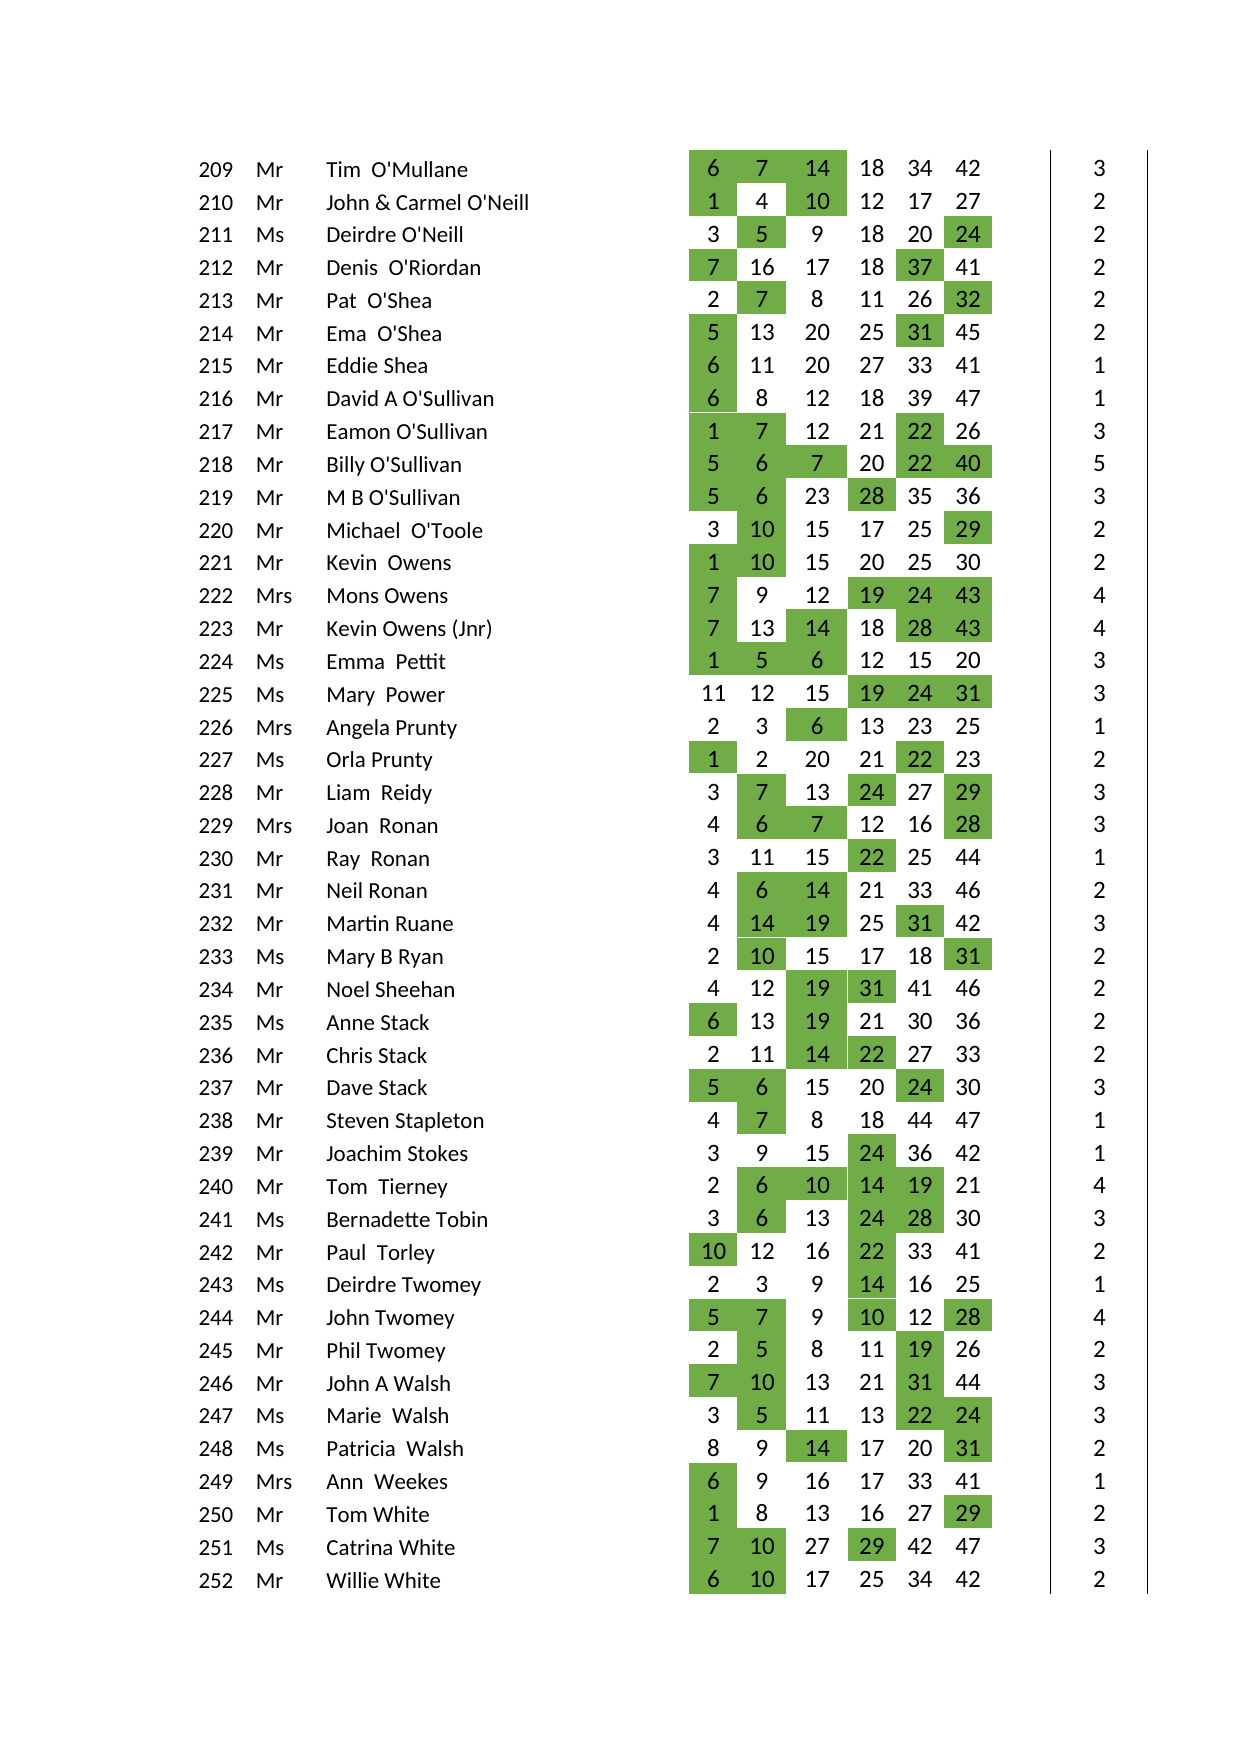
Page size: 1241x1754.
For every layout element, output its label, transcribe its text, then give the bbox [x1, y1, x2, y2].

table_cell 228 [160, 774, 244, 806]
table_cell 7 [689, 1528, 737, 1561]
table_cell Mr [244, 413, 315, 445]
table_cell 12 [896, 1299, 944, 1331]
table_cell 3 [1051, 413, 1147, 445]
table_cell 30 [944, 1069, 992, 1102]
table_cell 24 [944, 216, 992, 248]
table_cell [992, 511, 1050, 544]
table_cell [1148, 1167, 1177, 1200]
table_cell 28 [848, 478, 896, 511]
table_cell Mrs [244, 806, 315, 839]
table_cell 3 [1051, 642, 1147, 675]
table_cell 2 [1051, 1003, 1147, 1036]
table_cell Tom Tierney [315, 1167, 689, 1200]
table_cell 27 [944, 183, 992, 216]
table_cell 31 [944, 938, 992, 970]
table_cell 235 [160, 1003, 244, 1036]
table_cell [1148, 708, 1177, 741]
table_cell 13 [786, 774, 847, 806]
table_cell 21 [848, 1003, 896, 1036]
table_cell 6 [689, 1561, 737, 1594]
table_cell 15 [786, 839, 847, 872]
table_cell 3 [689, 216, 737, 248]
table_cell [992, 741, 1050, 773]
table_cell 5 [689, 445, 737, 478]
table_cell 5 [689, 1069, 737, 1102]
table_cell Michael O'Toole [315, 511, 689, 544]
table_cell 10 [737, 1561, 786, 1594]
table_cell 23 [786, 478, 847, 511]
table_cell 2 [689, 1266, 737, 1298]
table_cell 3 [1051, 1200, 1147, 1233]
table_cell Mr [244, 249, 315, 281]
table_cell 23 [944, 741, 992, 773]
table_cell Ms [244, 938, 315, 970]
table_cell [992, 1331, 1050, 1364]
table_cell 47 [944, 380, 992, 412]
table_cell [992, 413, 1050, 445]
table_cell 12 [786, 380, 847, 412]
table_cell 6 [786, 708, 847, 741]
table_cell 33 [944, 1036, 992, 1069]
table_cell 16 [896, 806, 944, 839]
table_cell 6 [689, 1003, 737, 1036]
table_cell 44 [896, 1102, 944, 1134]
table_cell [1148, 1003, 1177, 1036]
table_cell [1148, 806, 1177, 839]
table_cell 6 [689, 347, 737, 380]
table_cell [1148, 872, 1177, 905]
table_cell 244 [160, 1299, 244, 1331]
table_cell [992, 708, 1050, 741]
table_cell 8 [737, 380, 786, 412]
table_cell 44 [944, 1364, 992, 1397]
table_cell 9 [786, 216, 847, 248]
table_cell Ms [244, 1003, 315, 1036]
table_cell 8 [689, 1430, 737, 1462]
table_cell 21 [944, 1167, 992, 1200]
table_cell Mr [244, 1233, 315, 1266]
table_cell 2 [1051, 1561, 1147, 1594]
table_cell 26 [944, 413, 992, 445]
table_cell 20 [896, 1430, 944, 1462]
table_cell Tom White [315, 1495, 689, 1528]
table_cell 2 [1051, 183, 1147, 216]
table_cell [992, 1102, 1050, 1134]
table_cell 2 [1051, 741, 1147, 773]
table_cell 18 [848, 150, 896, 183]
table_cell [992, 380, 1050, 412]
table_cell 1 [1051, 347, 1147, 380]
table_cell 15 [786, 675, 847, 708]
table_cell 10 [848, 1299, 896, 1331]
table_cell 2 [1051, 872, 1147, 905]
table_cell Mr [244, 905, 315, 937]
table_cell 27 [848, 347, 896, 380]
table_cell 28 [896, 1200, 944, 1233]
table_cell 31 [896, 1364, 944, 1397]
table_cell 24 [848, 1134, 896, 1167]
table_cell Mr [244, 150, 315, 183]
table_cell Mr [244, 872, 315, 905]
table_cell [1148, 347, 1177, 380]
table_cell 20 [896, 216, 944, 248]
table_cell Phil Twomey [315, 1331, 689, 1364]
table_cell 4 [689, 970, 737, 1003]
table_cell Marie Walsh [315, 1397, 689, 1430]
table_cell 20 [786, 347, 847, 380]
table_cell 19 [786, 970, 847, 1003]
table_cell 215 [160, 347, 244, 380]
table_cell 1 [689, 544, 737, 577]
table_cell 222 [160, 577, 244, 609]
table_cell 19 [786, 1003, 847, 1036]
table_cell 14 [786, 1036, 847, 1069]
table_cell 7 [689, 1364, 737, 1397]
table_cell Mr [244, 511, 315, 544]
table_cell 18 [848, 380, 896, 412]
table_cell 219 [160, 478, 244, 511]
table_cell 4 [689, 872, 737, 905]
table_cell [1148, 741, 1177, 773]
table_cell 3 [1051, 478, 1147, 511]
table_cell 1 [689, 741, 737, 773]
table_cell Eamon O'Sullivan [315, 413, 689, 445]
table_cell Paul Torley [315, 1233, 689, 1266]
table_cell 34 [896, 150, 944, 183]
table_cell Mr [244, 1561, 315, 1594]
table_cell 3 [1051, 675, 1147, 708]
table_cell 17 [848, 938, 896, 970]
table_cell Ray Ronan [315, 839, 689, 872]
table_cell 13 [737, 314, 786, 347]
table_cell 6 [737, 1167, 786, 1200]
table_cell 25 [848, 1561, 896, 1594]
table_cell 18 [848, 1102, 896, 1134]
table_cell 2 [689, 1331, 737, 1364]
table_cell [992, 1200, 1050, 1233]
table_cell 18 [848, 216, 896, 248]
table_cell 2 [689, 708, 737, 741]
table_cell 42 [944, 1134, 992, 1167]
table_cell [992, 1069, 1050, 1102]
table_cell [1148, 1069, 1177, 1102]
table_cell Mr [244, 609, 315, 642]
table_cell 18 [896, 938, 944, 970]
table_cell Denis O'Riordan [315, 249, 689, 281]
table_cell 10 [737, 511, 786, 544]
table_cell 1 [1051, 1266, 1147, 1298]
table_cell 6 [737, 872, 786, 905]
table_cell [1148, 1495, 1177, 1528]
table_cell 9 [786, 1266, 847, 1298]
table_cell 9 [737, 577, 786, 609]
table_cell Ms [244, 675, 315, 708]
table_cell Deirdre O'Neill [315, 216, 689, 248]
table_cell [1148, 675, 1177, 708]
table_cell 225 [160, 675, 244, 708]
table_cell 5 [689, 478, 737, 511]
table_cell 24 [896, 675, 944, 708]
table_cell 247 [160, 1397, 244, 1430]
table_cell [1148, 314, 1177, 347]
table_cell Mr [244, 544, 315, 577]
table_cell 12 [737, 970, 786, 1003]
table_cell 3 [1051, 774, 1147, 806]
table_cell 28 [896, 609, 944, 642]
table_cell 18 [848, 249, 896, 281]
table_cell Ms [244, 741, 315, 773]
table_cell 17 [896, 183, 944, 216]
table_cell 12 [848, 183, 896, 216]
table_cell Ms [244, 642, 315, 675]
table_cell [1148, 609, 1177, 642]
table_cell Tim O'Mullane [315, 150, 689, 183]
table_cell [992, 806, 1050, 839]
table_cell Anne Stack [315, 1003, 689, 1036]
table_cell 233 [160, 938, 244, 970]
table_cell 5 [689, 314, 737, 347]
table_cell 16 [786, 1463, 847, 1495]
table_cell [992, 544, 1050, 577]
table_cell 26 [896, 281, 944, 314]
table_cell 30 [944, 1200, 992, 1233]
table_cell 22 [848, 839, 896, 872]
table_cell 251 [160, 1528, 244, 1561]
table_cell Mr [244, 1299, 315, 1331]
table_cell 227 [160, 741, 244, 773]
table_cell [1148, 938, 1177, 970]
table_cell 25 [944, 708, 992, 741]
table_cell 43 [944, 609, 992, 642]
table_cell 22 [848, 1036, 896, 1069]
table_cell 24 [896, 577, 944, 609]
table_cell 6 [689, 150, 737, 183]
table_cell 30 [896, 1003, 944, 1036]
table_cell 4 [689, 905, 737, 937]
table_cell [992, 1528, 1050, 1561]
table_cell 3 [689, 511, 737, 544]
table_cell 29 [944, 511, 992, 544]
table_cell [1148, 1397, 1177, 1430]
table_cell Mr [244, 1364, 315, 1397]
table_cell 7 [737, 281, 786, 314]
table_cell 2 [1051, 1430, 1147, 1462]
table_cell 9 [737, 1134, 786, 1167]
table_cell 13 [848, 708, 896, 741]
table_cell [1148, 1134, 1177, 1167]
table_cell [992, 1167, 1050, 1200]
table_cell [992, 249, 1050, 281]
table_cell 211 [160, 216, 244, 248]
table_cell [992, 1036, 1050, 1069]
table_cell John A Walsh [315, 1364, 689, 1397]
table_cell [992, 1299, 1050, 1331]
table_cell Mr [244, 314, 315, 347]
table_cell [992, 1266, 1050, 1298]
table_cell Angela Prunty [315, 708, 689, 741]
table_cell 24 [848, 774, 896, 806]
table_cell Mr [244, 1167, 315, 1200]
table_cell 248 [160, 1430, 244, 1462]
table_cell 3 [1051, 1069, 1147, 1102]
table_cell 25 [848, 314, 896, 347]
table_cell 243 [160, 1266, 244, 1298]
table_cell [992, 872, 1050, 905]
table_cell 10 [737, 1528, 786, 1561]
table_cell 25 [848, 905, 896, 937]
table_cell 12 [737, 1233, 786, 1266]
table_cell Orla Prunty [315, 741, 689, 773]
table_cell Mary Power [315, 675, 689, 708]
table_cell [1148, 774, 1177, 806]
table_cell Dave Stack [315, 1069, 689, 1102]
table_cell [1148, 1233, 1177, 1266]
table_cell 42 [944, 1561, 992, 1594]
table_cell 239 [160, 1134, 244, 1167]
table_cell 47 [944, 1102, 992, 1134]
table_cell Ms [244, 1200, 315, 1233]
table_cell Emma Pettit [315, 642, 689, 675]
table_cell 5 [737, 1331, 786, 1364]
table_cell [1148, 216, 1177, 248]
table_cell [1148, 839, 1177, 872]
table_cell 15 [896, 642, 944, 675]
table_cell 16 [848, 1495, 896, 1528]
table_cell Joan Ronan [315, 806, 689, 839]
table_cell 1 [689, 642, 737, 675]
table_cell 22 [896, 741, 944, 773]
table_cell 1 [689, 1495, 737, 1528]
table_cell Bernadette Tobin [315, 1200, 689, 1233]
table_cell [992, 577, 1050, 609]
table_cell 21 [848, 741, 896, 773]
table_cell 16 [896, 1266, 944, 1298]
table_cell 41 [944, 347, 992, 380]
table_cell Joachim Stokes [315, 1134, 689, 1167]
table_cell 6 [689, 1463, 737, 1495]
table_cell [1148, 1430, 1177, 1462]
table_cell 33 [896, 347, 944, 380]
table_cell 17 [848, 511, 896, 544]
table_cell 9 [737, 1463, 786, 1495]
table_cell [992, 1397, 1050, 1430]
table_cell Ms [244, 1528, 315, 1561]
table_cell [992, 183, 1050, 216]
table_cell 28 [944, 1299, 992, 1331]
table_cell 9 [786, 1299, 847, 1331]
table_cell Neil Ronan [315, 872, 689, 905]
table_cell 24 [896, 1069, 944, 1102]
table_cell [992, 609, 1050, 642]
table_cell 2 [1051, 1036, 1147, 1069]
table_cell 224 [160, 642, 244, 675]
table_cell 11 [848, 1331, 896, 1364]
table_cell Mr [244, 1102, 315, 1134]
table_cell Mons Owens [315, 577, 689, 609]
table_cell [992, 347, 1050, 380]
table_cell Mr [244, 774, 315, 806]
table_cell 42 [896, 1528, 944, 1561]
table_cell 11 [689, 675, 737, 708]
table_cell 15 [786, 511, 847, 544]
table_cell 24 [848, 1200, 896, 1233]
table_cell 249 [160, 1463, 244, 1495]
table_cell Kevin Owens [315, 544, 689, 577]
table_cell 214 [160, 314, 244, 347]
table_cell 37 [896, 249, 944, 281]
table_cell 29 [848, 1528, 896, 1561]
table_cell 1 [1051, 1102, 1147, 1134]
table_cell 8 [786, 1331, 847, 1364]
table_cell Mr [244, 1036, 315, 1069]
table_cell [992, 478, 1050, 511]
table_cell 20 [848, 1069, 896, 1102]
table_cell 14 [786, 609, 847, 642]
table_cell [992, 150, 1050, 183]
table_cell Kevin Owens (Jnr) [315, 609, 689, 642]
table_cell 4 [737, 183, 786, 216]
table_cell 19 [896, 1167, 944, 1200]
table_cell 221 [160, 544, 244, 577]
table_cell 8 [786, 281, 847, 314]
table_cell 20 [944, 642, 992, 675]
table_cell 19 [896, 1331, 944, 1364]
table_cell 8 [737, 1495, 786, 1528]
table_cell John Twomey [315, 1299, 689, 1331]
table_cell Ann Weekes [315, 1463, 689, 1495]
table_cell 1 [1051, 839, 1147, 872]
table_cell 250 [160, 1495, 244, 1528]
table_cell 1 [1051, 380, 1147, 412]
table_cell 17 [848, 1463, 896, 1495]
table_cell [992, 1364, 1050, 1397]
table_cell Mrs [244, 708, 315, 741]
table_cell 34 [896, 1561, 944, 1594]
table_cell Mr [244, 1069, 315, 1102]
table_cell 42 [944, 150, 992, 183]
table_cell 25 [944, 1266, 992, 1298]
table_cell 25 [896, 544, 944, 577]
table_cell 13 [786, 1495, 847, 1528]
table_cell 10 [737, 1364, 786, 1397]
table_cell Ms [244, 1430, 315, 1462]
table_cell 22 [896, 445, 944, 478]
table_cell 2 [1051, 938, 1147, 970]
table_cell 12 [848, 642, 896, 675]
table_cell 33 [896, 1233, 944, 1266]
table_cell 2 [737, 741, 786, 773]
table_cell 231 [160, 872, 244, 905]
table_cell Eddie Shea [315, 347, 689, 380]
table_cell [1148, 150, 1177, 183]
table_cell [1148, 281, 1177, 314]
table_cell 12 [786, 413, 847, 445]
table_cell 4 [1051, 1167, 1147, 1200]
table_cell 14 [737, 905, 786, 937]
table_cell 2 [689, 1036, 737, 1069]
table_cell 20 [848, 544, 896, 577]
table_cell 2 [689, 1167, 737, 1200]
table_cell David A O'Sullivan [315, 380, 689, 412]
table_cell 236 [160, 1036, 244, 1069]
table_cell 252 [160, 1561, 244, 1594]
table_cell [1148, 970, 1177, 1003]
table_cell 3 [737, 708, 786, 741]
table_cell Mrs [244, 1463, 315, 1495]
table_cell Ms [244, 216, 315, 248]
table_cell 11 [786, 1397, 847, 1430]
table_cell 22 [896, 1397, 944, 1430]
table_cell Billy O'Sullivan [315, 445, 689, 478]
table_cell 39 [896, 380, 944, 412]
table_cell [992, 905, 1050, 937]
table_cell 2 [1051, 249, 1147, 281]
table_cell 230 [160, 839, 244, 872]
table_cell 7 [786, 445, 847, 478]
table_cell 25 [896, 839, 944, 872]
table_cell 6 [786, 642, 847, 675]
table_cell 7 [737, 1299, 786, 1331]
table_cell 14 [786, 872, 847, 905]
table_cell 3 [1051, 905, 1147, 937]
table_cell 4 [1051, 1299, 1147, 1331]
table_cell Mrs [244, 577, 315, 609]
table_cell 11 [737, 1036, 786, 1069]
table_cell Mr [244, 839, 315, 872]
table_cell 23 [896, 708, 944, 741]
table_cell 7 [737, 1102, 786, 1134]
table_cell [1148, 1036, 1177, 1069]
table_cell 209 [160, 150, 244, 183]
table_cell 44 [944, 839, 992, 872]
table_cell 31 [896, 905, 944, 937]
table_cell Steven Stapleton [315, 1102, 689, 1134]
table_cell 17 [786, 249, 847, 281]
table_cell 32 [944, 281, 992, 314]
table_cell [1148, 1266, 1177, 1298]
table_cell Ms [244, 1397, 315, 1430]
table_cell 42 [944, 905, 992, 937]
table_cell 3 [1051, 1528, 1147, 1561]
table_cell 22 [848, 1233, 896, 1266]
table_cell [992, 216, 1050, 248]
table_cell 12 [737, 675, 786, 708]
table_cell 13 [737, 609, 786, 642]
table_cell Willie White [315, 1561, 689, 1594]
table_cell 5 [1051, 445, 1147, 478]
table_cell Chris Stack [315, 1036, 689, 1069]
table_cell 238 [160, 1102, 244, 1134]
table_cell 237 [160, 1069, 244, 1102]
table_cell 242 [160, 1233, 244, 1266]
table_cell 3 [689, 1134, 737, 1167]
table_cell 13 [848, 1397, 896, 1430]
table_cell 7 [689, 609, 737, 642]
table_cell Mr [244, 1134, 315, 1167]
table_cell 10 [737, 544, 786, 577]
table_cell 40 [944, 445, 992, 478]
table_cell Noel Sheehan [315, 970, 689, 1003]
table_cell 10 [786, 1167, 847, 1200]
table_cell 14 [848, 1266, 896, 1298]
table_cell 2 [1051, 314, 1147, 347]
table_cell 27 [786, 1528, 847, 1561]
table_cell 2 [1051, 970, 1147, 1003]
table_cell 35 [896, 478, 944, 511]
table_cell [1148, 544, 1177, 577]
table_cell 220 [160, 511, 244, 544]
table_cell [1148, 1528, 1177, 1561]
table_cell 15 [786, 544, 847, 577]
table_cell 13 [786, 1364, 847, 1397]
table_cell 7 [737, 774, 786, 806]
table_cell 15 [786, 1069, 847, 1102]
table_cell Patricia Walsh [315, 1430, 689, 1462]
table_cell 11 [848, 281, 896, 314]
table_cell 18 [848, 609, 896, 642]
table_cell 28 [944, 806, 992, 839]
table_cell 47 [944, 1528, 992, 1561]
table_cell 6 [737, 1069, 786, 1102]
table_cell [992, 1003, 1050, 1036]
table_cell [992, 1463, 1050, 1495]
table_cell 3 [1051, 150, 1147, 183]
table_cell Mr [244, 445, 315, 478]
table_cell 229 [160, 806, 244, 839]
table_cell 36 [896, 1134, 944, 1167]
table_cell 2 [1051, 1233, 1147, 1266]
table_cell 2 [1051, 1495, 1147, 1528]
table_cell [1148, 183, 1177, 216]
table_cell 33 [896, 872, 944, 905]
table_cell Pat O'Shea [315, 281, 689, 314]
table_cell 26 [944, 1331, 992, 1364]
table_cell 9 [737, 1430, 786, 1462]
table_cell [1148, 1463, 1177, 1495]
table_cell 240 [160, 1167, 244, 1200]
table_cell 234 [160, 970, 244, 1003]
table_cell 41 [944, 1463, 992, 1495]
table_cell Mr [244, 183, 315, 216]
table_cell 5 [689, 1299, 737, 1331]
table_cell 3 [689, 1397, 737, 1430]
table_cell 41 [944, 249, 992, 281]
table_cell 3 [1051, 1397, 1147, 1430]
table_cell 15 [786, 1134, 847, 1167]
table_cell 1 [1051, 1134, 1147, 1167]
table_cell 1 [689, 413, 737, 445]
table_cell Martin Ruane [315, 905, 689, 937]
table_cell 21 [848, 1364, 896, 1397]
table_cell 3 [1051, 806, 1147, 839]
table_cell 41 [944, 1233, 992, 1266]
table_cell 12 [786, 577, 847, 609]
table_cell 20 [786, 314, 847, 347]
table_cell 46 [944, 970, 992, 1003]
table_cell Ms [244, 1266, 315, 1298]
table_cell 11 [737, 347, 786, 380]
table_cell [992, 675, 1050, 708]
table_cell 19 [848, 675, 896, 708]
table_cell 5 [737, 1397, 786, 1430]
table_cell Mr [244, 380, 315, 412]
table_cell 2 [689, 281, 737, 314]
table_cell 213 [160, 281, 244, 314]
table_cell [1148, 413, 1177, 445]
table_cell 3 [737, 1266, 786, 1298]
table_cell 31 [896, 314, 944, 347]
table_cell 20 [786, 741, 847, 773]
table_cell Mary B Ryan [315, 938, 689, 970]
table_cell Mr [244, 970, 315, 1003]
table_cell 4 [689, 1102, 737, 1134]
table_cell 3 [689, 774, 737, 806]
table_cell [1148, 380, 1177, 412]
table_cell 29 [944, 774, 992, 806]
table_cell 3 [689, 839, 737, 872]
table_cell [992, 445, 1050, 478]
table_cell 16 [737, 249, 786, 281]
table_cell [1148, 478, 1177, 511]
table_cell 6 [689, 380, 737, 412]
table_cell 17 [786, 1561, 847, 1594]
table_cell Mr [244, 1331, 315, 1364]
table_cell 21 [848, 413, 896, 445]
table_cell 21 [848, 872, 896, 905]
table_cell [992, 839, 1050, 872]
table_cell [1148, 1102, 1177, 1134]
table_cell 2 [689, 938, 737, 970]
table_cell [992, 1561, 1050, 1594]
table_cell [1148, 249, 1177, 281]
table_cell Mr [244, 281, 315, 314]
table_cell [1148, 1200, 1177, 1233]
table_cell [992, 642, 1050, 675]
table_cell 14 [848, 1167, 896, 1200]
table_cell [992, 1430, 1050, 1462]
table_cell 246 [160, 1364, 244, 1397]
table_cell 10 [786, 183, 847, 216]
table_cell [1148, 1331, 1177, 1364]
table_cell Catrina White [315, 1528, 689, 1561]
table_cell [992, 938, 1050, 970]
table_cell 29 [944, 1495, 992, 1528]
table_cell 6 [737, 445, 786, 478]
table_cell [1148, 1299, 1177, 1331]
table_cell 3 [1051, 1364, 1147, 1397]
table_cell 31 [944, 675, 992, 708]
table_cell 6 [737, 1200, 786, 1233]
table_cell 216 [160, 380, 244, 412]
table_cell 226 [160, 708, 244, 741]
table_cell [1148, 905, 1177, 937]
table_cell 41 [896, 970, 944, 1003]
table_cell 11 [737, 839, 786, 872]
table_cell 7 [689, 577, 737, 609]
table_cell [992, 1233, 1050, 1266]
table_cell M B O'Sullivan [315, 478, 689, 511]
table_cell 4 [1051, 609, 1147, 642]
table_cell 217 [160, 413, 244, 445]
table_cell 17 [848, 1430, 896, 1462]
table_cell [1148, 642, 1177, 675]
table_cell 13 [737, 1003, 786, 1036]
table_cell 19 [786, 905, 847, 937]
table_cell 25 [896, 511, 944, 544]
table_cell Mr [244, 478, 315, 511]
table_cell 33 [896, 1463, 944, 1495]
table_cell [992, 1495, 1050, 1528]
table_cell 43 [944, 577, 992, 609]
table_cell 245 [160, 1331, 244, 1364]
table_cell 12 [848, 806, 896, 839]
table_cell Deirdre Twomey [315, 1266, 689, 1298]
table_cell 20 [848, 445, 896, 478]
table_cell 24 [944, 1397, 992, 1430]
table_cell [1148, 511, 1177, 544]
table_cell 2 [1051, 544, 1147, 577]
table_cell 232 [160, 905, 244, 937]
table_cell 36 [944, 478, 992, 511]
table_cell 1 [1051, 708, 1147, 741]
table_cell 4 [689, 806, 737, 839]
table_cell 31 [944, 1430, 992, 1462]
table_cell Ema O'Shea [315, 314, 689, 347]
table_cell 210 [160, 183, 244, 216]
table_cell 10 [737, 938, 786, 970]
table_cell 6 [737, 478, 786, 511]
table_cell 27 [896, 774, 944, 806]
table_cell 3 [689, 1200, 737, 1233]
table_cell [1148, 577, 1177, 609]
table_cell [992, 314, 1050, 347]
table_cell 10 [689, 1233, 737, 1266]
table_cell 7 [689, 249, 737, 281]
table_cell 8 [786, 1102, 847, 1134]
table_cell 36 [944, 1003, 992, 1036]
table_cell 46 [944, 872, 992, 905]
table_cell Liam Reidy [315, 774, 689, 806]
table_cell [992, 281, 1050, 314]
table_cell [992, 1134, 1050, 1167]
table_cell 15 [786, 938, 847, 970]
table_cell [992, 774, 1050, 806]
table_cell [1148, 1364, 1177, 1397]
table_cell Mr [244, 347, 315, 380]
table_cell 16 [786, 1233, 847, 1266]
table_cell 218 [160, 445, 244, 478]
table_cell 13 [786, 1200, 847, 1233]
table_cell 2 [1051, 511, 1147, 544]
table_cell 1 [689, 183, 737, 216]
table_cell [992, 970, 1050, 1003]
table_cell 7 [737, 413, 786, 445]
table_cell 31 [848, 970, 896, 1003]
table_cell 2 [1051, 1331, 1147, 1364]
table_cell 27 [896, 1036, 944, 1069]
table_cell 27 [896, 1495, 944, 1528]
table_cell 22 [896, 413, 944, 445]
table_cell 7 [786, 806, 847, 839]
table_cell 45 [944, 314, 992, 347]
table_cell 6 [737, 806, 786, 839]
table_cell John & Carmel O'Neill [315, 183, 689, 216]
table_cell 212 [160, 249, 244, 281]
table_cell 19 [848, 577, 896, 609]
table_cell 2 [1051, 216, 1147, 248]
table_cell 30 [944, 544, 992, 577]
table_cell 5 [737, 642, 786, 675]
table_cell 1 [1051, 1463, 1147, 1495]
table_cell 14 [786, 150, 847, 183]
table_cell 241 [160, 1200, 244, 1233]
table_cell 4 [1051, 577, 1147, 609]
table_cell 5 [737, 216, 786, 248]
table_cell 14 [786, 1430, 847, 1462]
table_cell 2 [1051, 281, 1147, 314]
table_cell [1148, 1561, 1177, 1594]
table_cell 7 [737, 150, 786, 183]
table_cell [1148, 445, 1177, 478]
table_cell 223 [160, 609, 244, 642]
table_cell Mr [244, 1495, 315, 1528]
